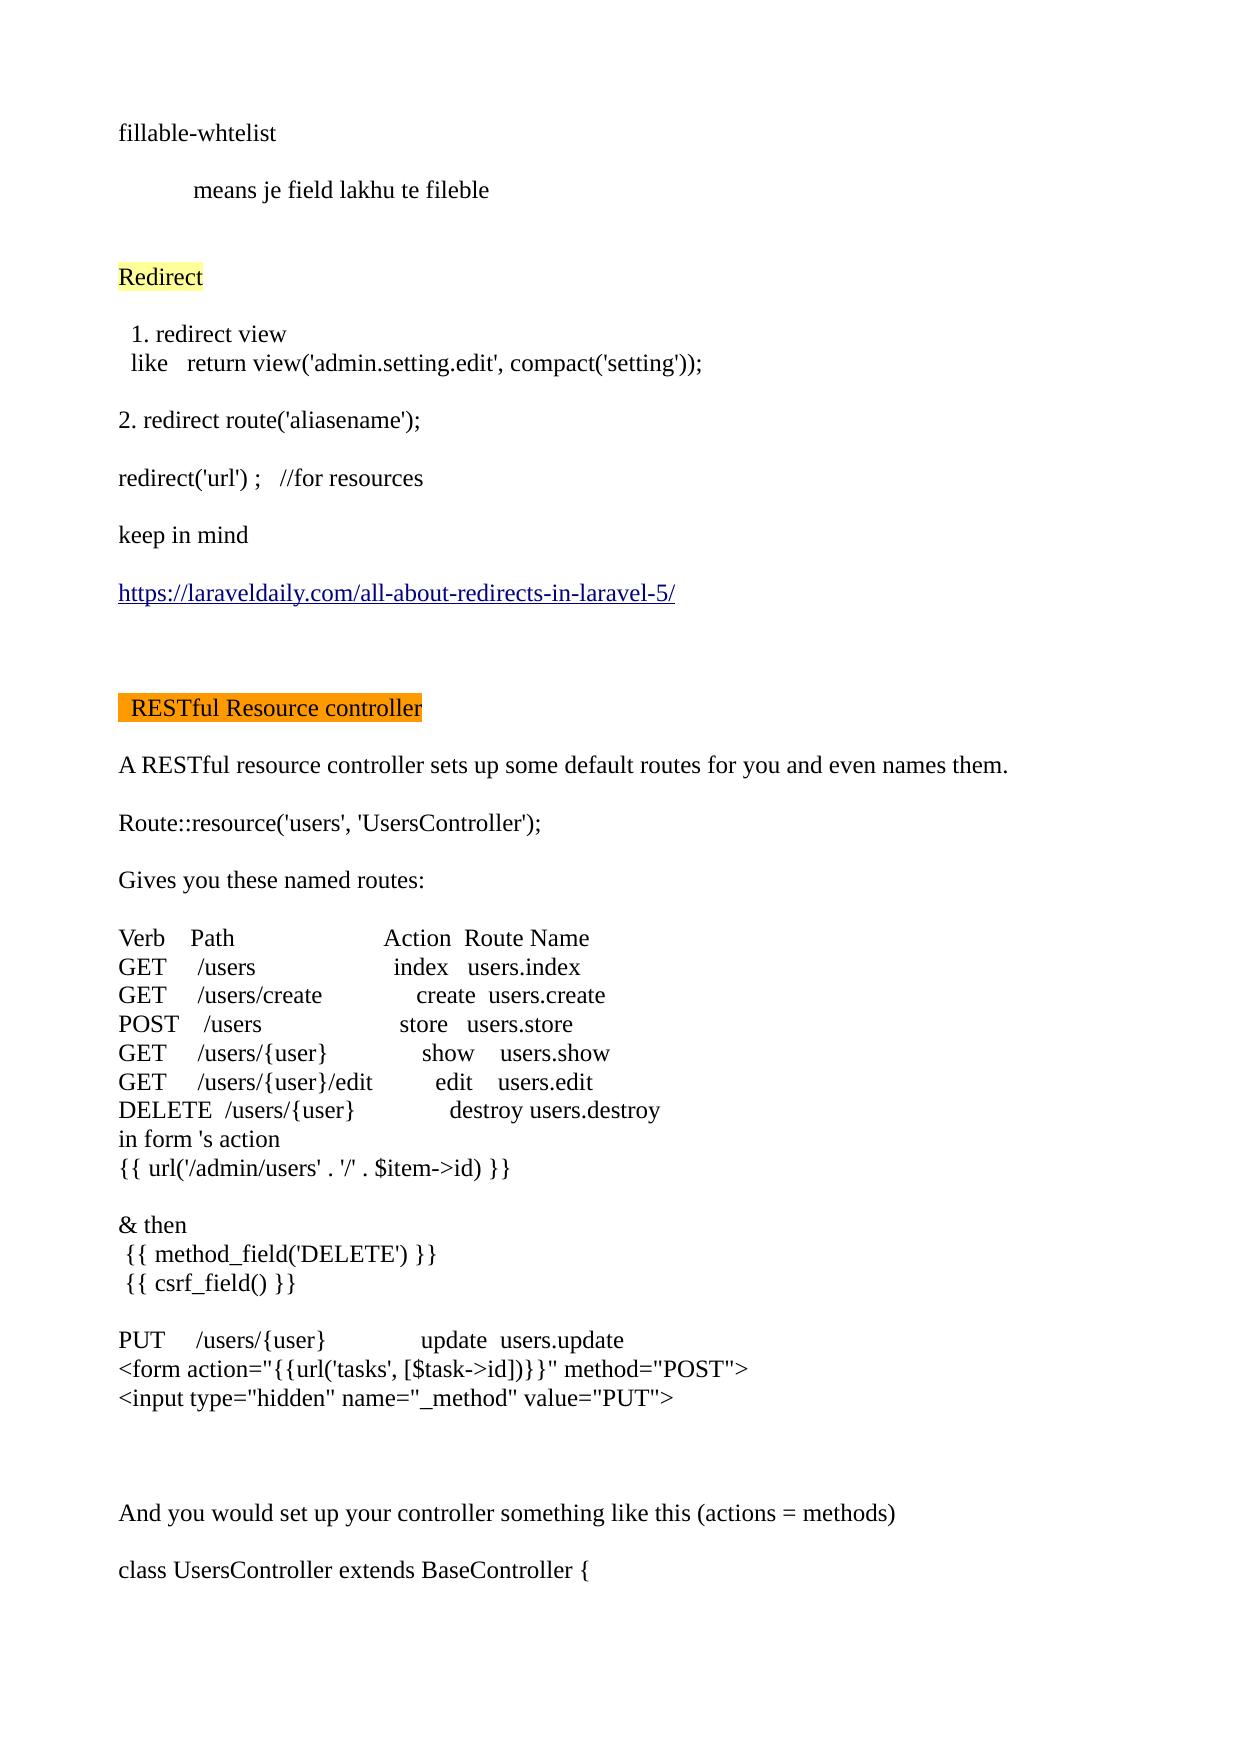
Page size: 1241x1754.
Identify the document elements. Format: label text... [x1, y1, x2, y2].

text Gives you these named routes: [118, 866, 1122, 894]
text like return view('admin.setting.edit', compact('setting')); [118, 348, 1122, 377]
text RESTful Resource controller [118, 693, 1122, 722]
text And you would set up your controller something like this (actions = methods) [118, 1498, 1122, 1527]
text redirect('url') ; //for resources [118, 463, 1122, 492]
text {{ url('/admin/users' . '/' . $item->id) }} [118, 1153, 1122, 1182]
text DELETE /users/{user} destroy users.destroy [118, 1096, 1122, 1124]
text GET /users/{user} show users.show [118, 1038, 1122, 1067]
text Verb Path Action Route Name [118, 923, 1122, 952]
text Redirect [118, 262, 1122, 291]
text keep in mind [118, 521, 1122, 549]
text means je field lakhu te fileble [118, 176, 1122, 204]
text in form 's action [118, 1124, 1122, 1153]
text PUT /users/{user} update users.update [118, 1326, 1122, 1354]
text <input type="hidden" name="_method" value="PUT"> [118, 1383, 1122, 1412]
text {{ csrf_field() }} [118, 1268, 1122, 1297]
text <form action="{{url('tasks', [$task->id])}}" method="POST"> [118, 1354, 1122, 1383]
text Route::resource('users', 'UsersController'); [118, 808, 1122, 837]
text {{ method_field('DELETE') }} [118, 1239, 1122, 1268]
text POST /users store users.store [118, 1009, 1122, 1038]
text GET /users/{user}/edit edit users.edit [118, 1067, 1122, 1096]
text fillable-whtelist [118, 118, 1122, 147]
text & then [118, 1211, 1122, 1239]
text 2. redirect route('aliasename'); [118, 406, 1122, 434]
text 1. redirect view [118, 319, 1122, 348]
text A RESTful resource controller sets up some default routes for you and even names them. [118, 751, 1122, 779]
text GET /users index users.index [118, 952, 1122, 981]
text class UsersController extends BaseController { [118, 1556, 1122, 1584]
text https://laraveldaily.com/all-about-redirects-in-laravel-5/ [118, 578, 1122, 607]
text GET /users/create create users.create [118, 981, 1122, 1009]
